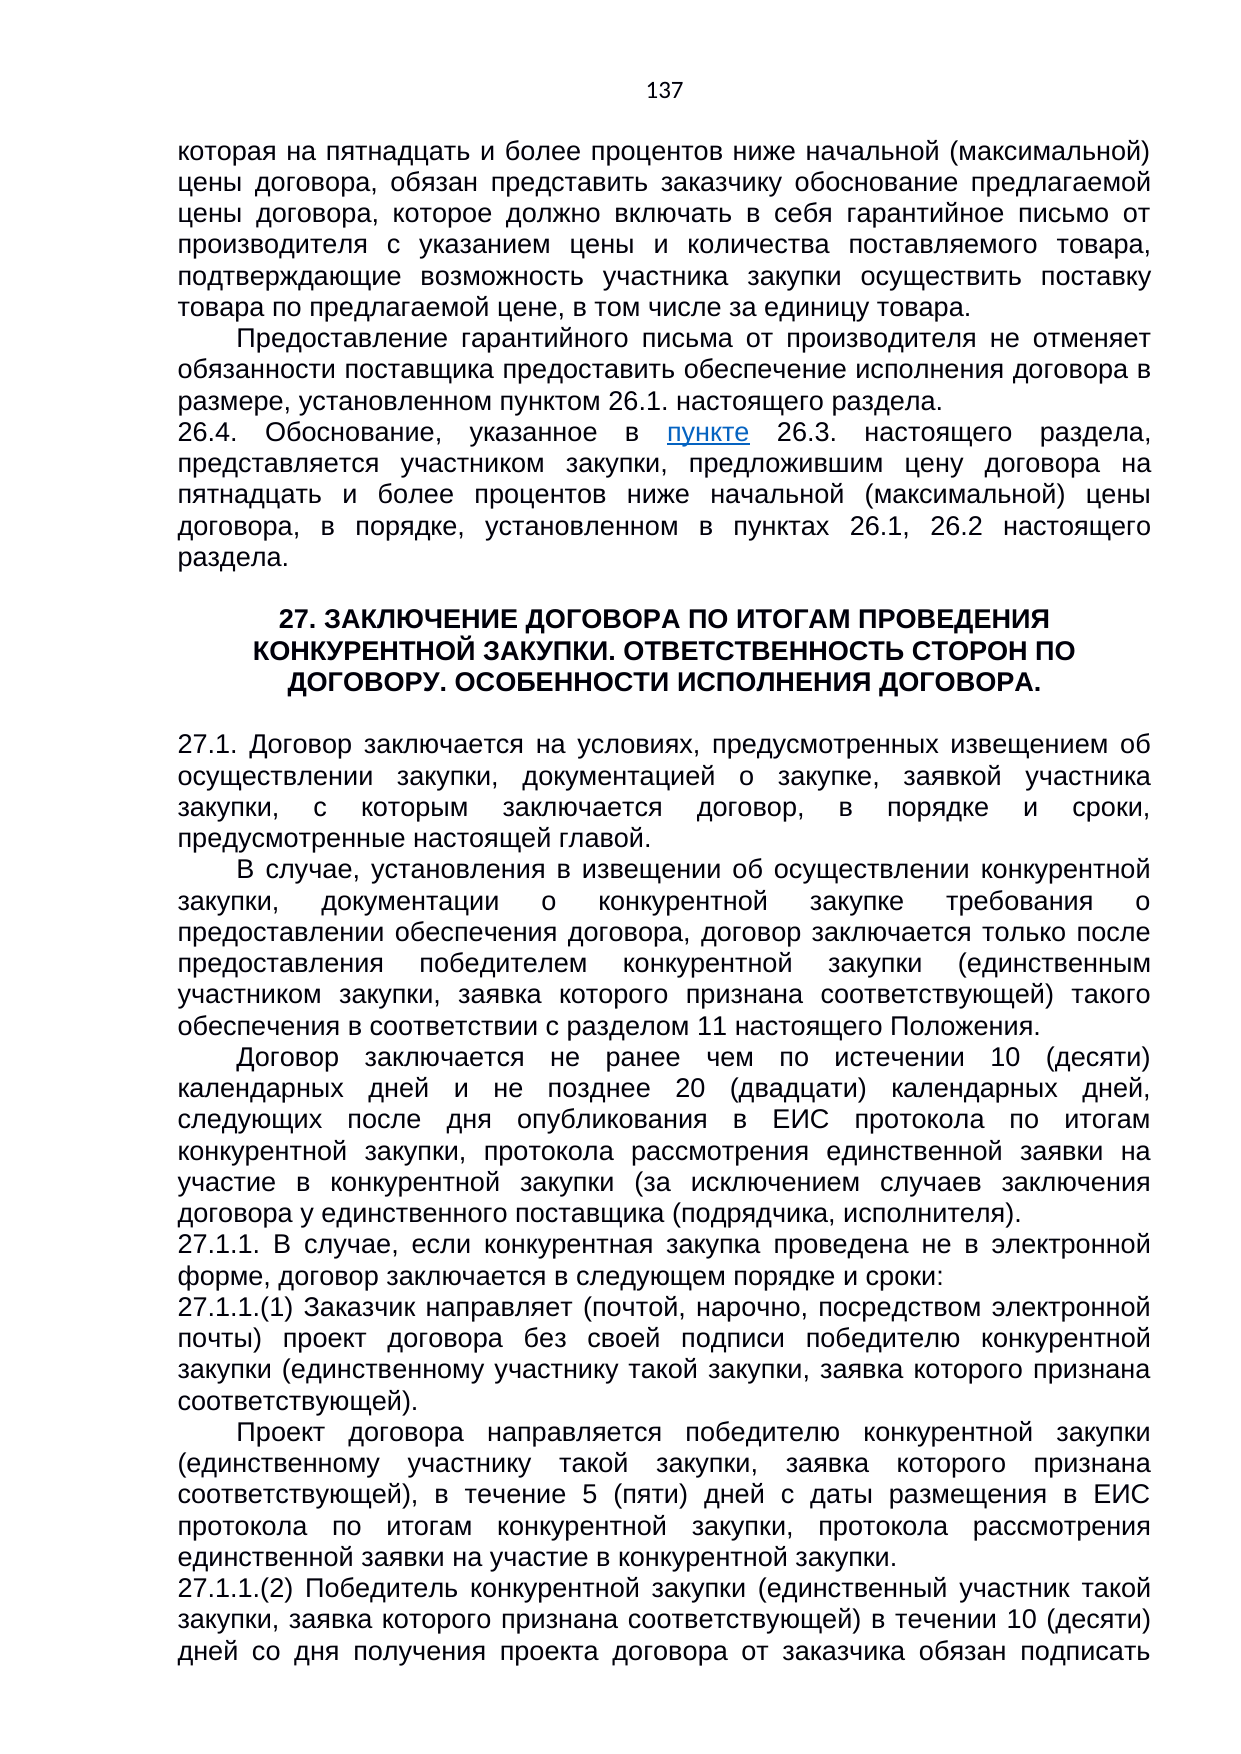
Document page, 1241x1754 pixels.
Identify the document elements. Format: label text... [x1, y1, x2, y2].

text 27. ЗАКЛЮЧЕНИЕ ДОГОВОРА ПО ИТОГАМ ПРОВЕДЕНИЯ КОНКУРЕНТНОЙ ЗАКУПКИ. ОТВЕТСТВЕННОСТЬ СТОРОН ПО ДОГОВОРУ. ОСОБЕННОСТИ ИСПОЛНЕНИЯ ДОГОВОРА. [177, 603, 1152, 697]
text 26.4. Обоснование, указанное в пункте 26.3. настоящего раздела, представляется участником закупки, предложившим цену договора на пятнадцать и более процентов ниже начальной (максимальной) цены договора, в порядке, установленном в пунктах 26.1, 26.2 настоящего раздела. [177, 416, 1152, 572]
text Проект договора направляется победителю конкурентной закупки (единственному участнику такой закупки, заявка которого признана соответствующей), в течение 5 (пяти) дней с даты размещения в ЕИС протокола по итогам конкурентной закупки, протокола рассмотрения единственной заявки на участие в конкурентной закупки. [177, 1416, 1152, 1572]
text 27.1.1.(2) Победитель конкурентной закупки (единственный участник такой закупки, заявка которого признана соответствующей) в течении 10 (десяти) дней со дня получения проекта договора от заказчика обязан подписать [177, 1572, 1152, 1666]
text Договор заключается не ранее чем по истечении 10 (десяти) календарных дней и не позднее 20 (двадцати) календарных дней, следующих после дня опубликования в ЕИС протокола по итогам конкурентной закупки, протокола рассмотрения единственной заявки на участие в конкурентной закупки (за исключением случаев заключения договора у единственного поставщика (подрядчика, исполнителя). [177, 1041, 1152, 1228]
text 27.1.1. В случае, если конкурентная закупка проведена не в электронной форме, договор заключается в следующем порядке и сроки: [177, 1228, 1152, 1291]
text Предоставление гарантийного письма от производителя не отменяет обязанности поставщика предоставить обеспечение исполнения договора в размере, установленном пунктом 26.1. настоящего раздела. [177, 322, 1152, 416]
text 27.1. Договор заключается на условиях, предусмотренных извещением об осуществлении закупки, документацией о закупке, заявкой участника закупки, с которым заключается договор, в порядке и сроки, предусмотренные настоящей главой. [177, 728, 1152, 853]
text 27.1.1.(1) Заказчик направляет (почтой, нарочно, посредством электронной почты) проект договора без своей подписи победителю конкурентной закупки (единственному участнику такой закупки, заявка которого признана соответствующей). [177, 1291, 1152, 1416]
text В случае, установления в извещении об осуществлении конкурентной закупки, документации о конкурентной закупке требования о предоставлении обеспечения договора, договор заключается только после предоставления победителем конкурентной закупки (единственным участником закупки, заявка которого признана соответствующей) такого обеспечения в соответствии с разделом 11 настоящего Положения. [177, 853, 1152, 1041]
text которая на пятнадцать и более процентов ниже начальной (максимальной) цены договора, обязан представить заказчику обоснование предлагаемой цены договора, которое должно включать в себя гарантийное письмо от производителя с указанием цены и количества поставляемого товара, подтверждающие возможность участника закупки осуществить поставку товара по предлагаемой цене, в том числе за единицу товара. [177, 135, 1152, 322]
